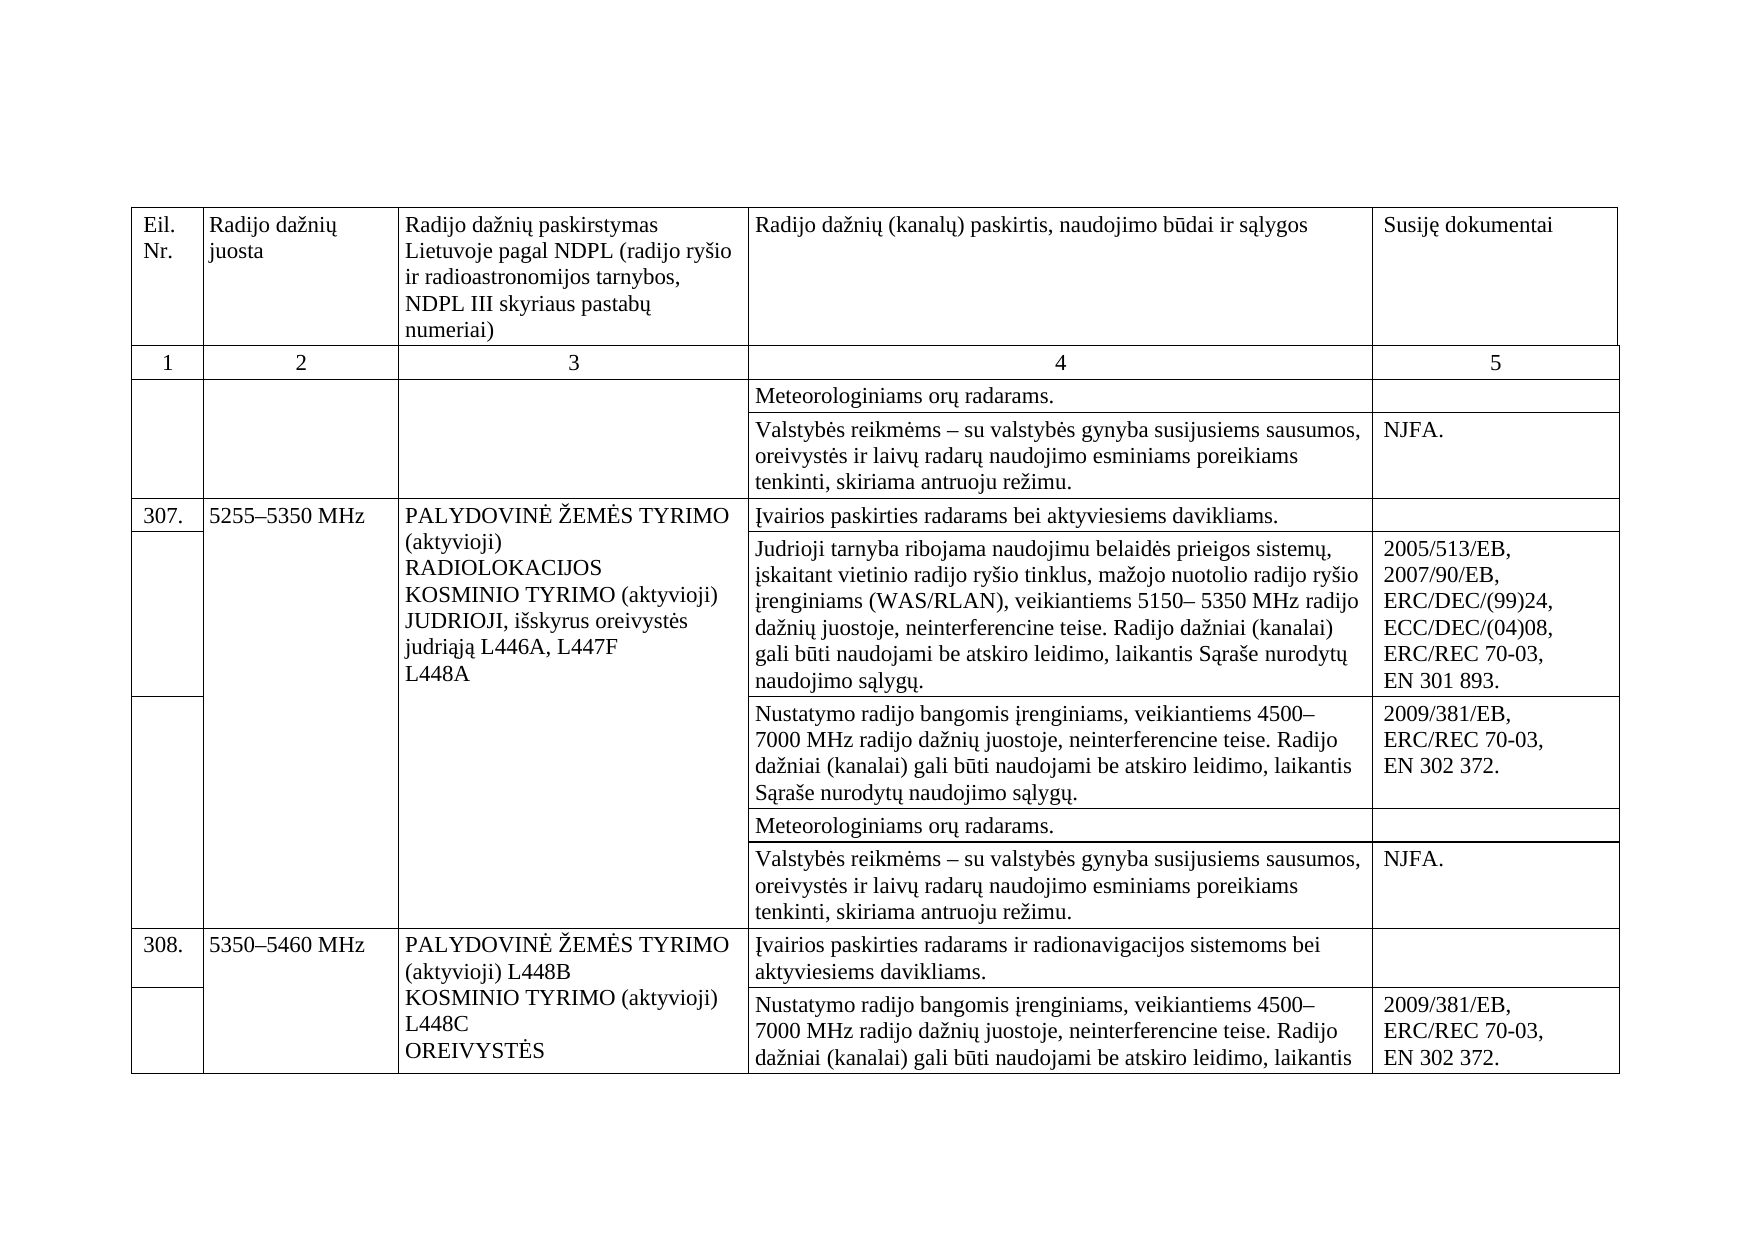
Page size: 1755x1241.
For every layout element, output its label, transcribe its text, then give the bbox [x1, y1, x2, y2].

table_cell 4 [749, 346, 1372, 378]
table_cell 1 [132, 346, 203, 378]
table_cell [132, 988, 203, 1073]
table_header Radijo dažnių paskirstymas Lietuvoje pagal NDPL (radijo ryšio ir radioastronomijos tarnybos, NDPL III skyriaus pastabų numeriai) [399, 208, 748, 345]
table_cell 2005/513/EB, 2007/90/EB, ERC/DEC/(99)24, ECC/DEC/(04)08, ERC/REC 70-03, EN 301 893. [1373, 532, 1619, 696]
table_header Radijo dažnių juosta [204, 208, 398, 345]
table_cell [132, 532, 203, 696]
table_cell Nustatymo radijo bangomis įrenginiams, veikiantiems 4500– 7000 MHz radijo dažnių juostoje, neinterferencine teise. Radijo dažniai (kanalai) gali būti naudojami be atskiro leidimo, laikantis [749, 988, 1372, 1073]
table_cell 2009/381/EB, ERC/REC 70-03, EN 302 372. [1373, 697, 1619, 808]
table_cell [1373, 380, 1619, 412]
table_cell PALYDOVINĖ ŽEMĖS TYRIMO (aktyvioji) L448B KOSMINIO TYRIMO (aktyvioji) L448C OREIVYSTĖS [399, 929, 748, 1073]
table_cell PALYDOVINĖ ŽEMĖS TYRIMO (aktyvioji) RADIOLOKACIJOS KOSMINIO TYRIMO (aktyvioji) JUDRIOJI, išskyrus oreivystės judriąją L446A, L447F L448A [399, 499, 748, 927]
table_header Susiję dokumentai [1373, 208, 1617, 345]
table_cell [1373, 809, 1619, 841]
table_cell Meteorologiniams orų radarams. [749, 809, 1372, 841]
table_cell 3 [399, 346, 748, 378]
table_cell Judrioji tarnyba ribojama naudojimu belaidės prieigos sistemų, įskaitant vietinio radijo ryšio tinklus, mažojo nuotolio radijo ryšio įrenginiams (WAS/RLAN), veikiantiems 5150– 5350 MHz radijo dažnių juostoje, neinterferencine teise. Radijo dažniai (kanalai) gali būti naudojami be atskiro leidimo, laikantis Sąraše nurodytų naudojimo sąlygų. [749, 532, 1372, 696]
table_cell [132, 697, 203, 927]
table_header Radijo dažnių (kanalų) paskirtis, naudojimo būdai ir sąlygos [749, 208, 1372, 345]
table_cell 2009/381/EB, ERC/REC 70-03, EN 302 372. [1373, 988, 1619, 1073]
table_cell Įvairios paskirties radarams ir radionavigacijos sistemoms bei aktyviesiems davikliams. [749, 929, 1372, 987]
table_cell Valstybės reikmėms – su valstybės gynyba susijusiems sausumos, oreivystės ir laivų radarų naudojimo esminiams poreikiams tenkinti, skiriama antruoju režimu. [749, 413, 1372, 498]
table_cell 5 [1373, 346, 1619, 378]
table_cell [1373, 929, 1619, 987]
table_cell [204, 380, 398, 498]
table_cell 308. [132, 929, 203, 987]
table_cell [132, 380, 203, 498]
table_cell Meteorologiniams orų radarams. [749, 380, 1372, 412]
table_cell 5350–5460 MHz [204, 929, 398, 1073]
table_cell [399, 380, 748, 498]
table_cell 2 [204, 346, 398, 378]
table_cell NJFA. [1373, 413, 1619, 498]
table_cell 5255–5350 MHz [204, 499, 398, 927]
table_cell [1373, 499, 1619, 531]
table_cell NJFA. [1373, 843, 1619, 927]
table_cell Įvairios paskirties radarams bei aktyviesiems davikliams. [749, 499, 1372, 531]
table_cell Valstybės reikmėms – su valstybės gynyba susijusiems sausumos, oreivystės ir laivų radarų naudojimo esminiams poreikiams tenkinti, skiriama antruoju režimu. [749, 843, 1372, 927]
table_header Eil. Nr. [132, 208, 203, 345]
table_cell Nustatymo radijo bangomis įrenginiams, veikiantiems 4500– 7000 MHz radijo dažnių juostoje, neinterferencine teise. Radijo dažniai (kanalai) gali būti naudojami be atskiro leidimo, laikantis Sąraše nurodytų naudojimo sąlygų. [749, 697, 1372, 808]
table_cell 307. [132, 499, 203, 531]
